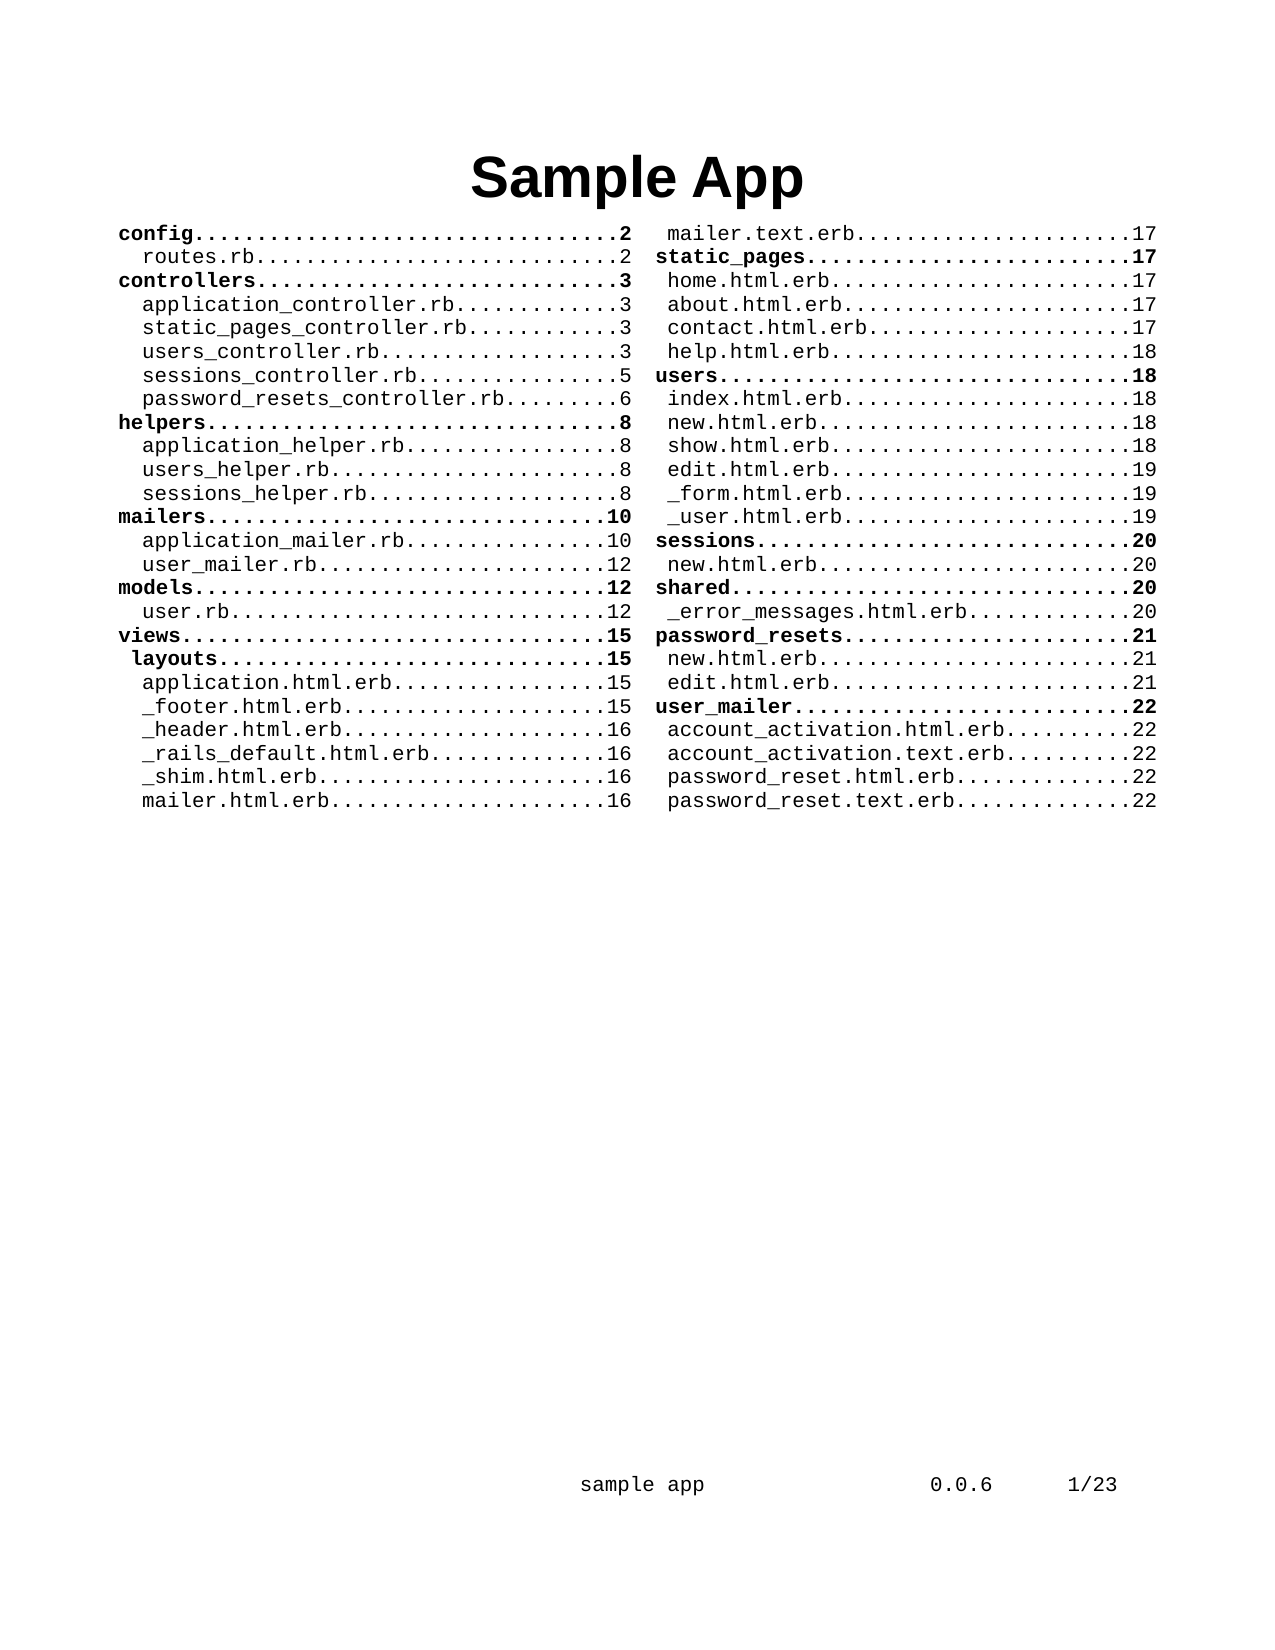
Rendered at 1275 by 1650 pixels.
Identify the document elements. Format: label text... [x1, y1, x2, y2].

text _form.html.erb 19 [667, 483, 1157, 506]
text routes.rb 2 [142, 246, 632, 270]
text static_pages_controller.rb 3 [142, 317, 632, 341]
text controllers 3 [118, 270, 632, 294]
text home.html.erb 17 [667, 270, 1157, 294]
text application_helper.rb 8 [142, 436, 632, 459]
text account_activation.text.erb 22 [667, 743, 1157, 767]
text helpers 8 [118, 412, 632, 436]
text password_reset.html.erb 22 [667, 767, 1157, 790]
text _footer.html.erb 15 [142, 696, 632, 719]
text user_mailer 22 [655, 696, 1157, 719]
text application_mailer.rb 10 [142, 530, 632, 554]
text sessions_helper.rb 8 [142, 483, 632, 506]
title Sample App [118, 143, 1157, 210]
text models 12 [118, 577, 632, 601]
text show.html.erb 18 [667, 436, 1157, 459]
text account_activation.html.erb 22 [667, 719, 1157, 743]
text mailer.html.erb 16 [142, 790, 632, 814]
text edit.html.erb 21 [667, 672, 1157, 696]
text shared 20 [655, 577, 1157, 601]
text _user.html.erb 19 [667, 506, 1157, 530]
text application.html.erb 15 [142, 672, 632, 696]
text password_resets 21 [655, 625, 1157, 648]
text config 2 [118, 223, 632, 246]
text user_mailer.rb 12 [142, 554, 632, 577]
text new.html.erb 18 [667, 412, 1157, 436]
text contact.html.erb 17 [667, 317, 1157, 341]
text edit.html.erb 19 [667, 459, 1157, 483]
text users_controller.rb 3 [142, 341, 632, 364]
text mailer.text.erb 17 [667, 223, 1157, 246]
text password_reset.text.erb 22 [667, 790, 1157, 814]
text users 18 [655, 364, 1157, 388]
text sessions_controller.rb 5 [142, 364, 632, 388]
text layouts 15 [130, 648, 632, 672]
text _rails_default.html.erb 16 [142, 743, 632, 767]
text password_resets_controller.rb 6 [142, 388, 632, 412]
text views 15 [118, 625, 632, 648]
text about.html.erb 17 [667, 294, 1157, 317]
text application_controller.rb 3 [142, 294, 632, 317]
text user.rb 12 [142, 601, 632, 625]
text static_pages 17 [655, 246, 1157, 270]
text _shim.html.erb 16 [142, 767, 632, 790]
text index.html.erb 18 [667, 388, 1157, 412]
text new.html.erb 21 [667, 648, 1157, 672]
text users_helper.rb 8 [142, 459, 632, 483]
text _header.html.erb 16 [142, 719, 632, 743]
text new.html.erb 20 [667, 554, 1157, 577]
text sessions 20 [655, 530, 1157, 554]
text mailers 10 [118, 506, 632, 530]
text _error_messages.html.erb 20 [667, 601, 1157, 625]
text help.html.erb 18 [667, 341, 1157, 364]
